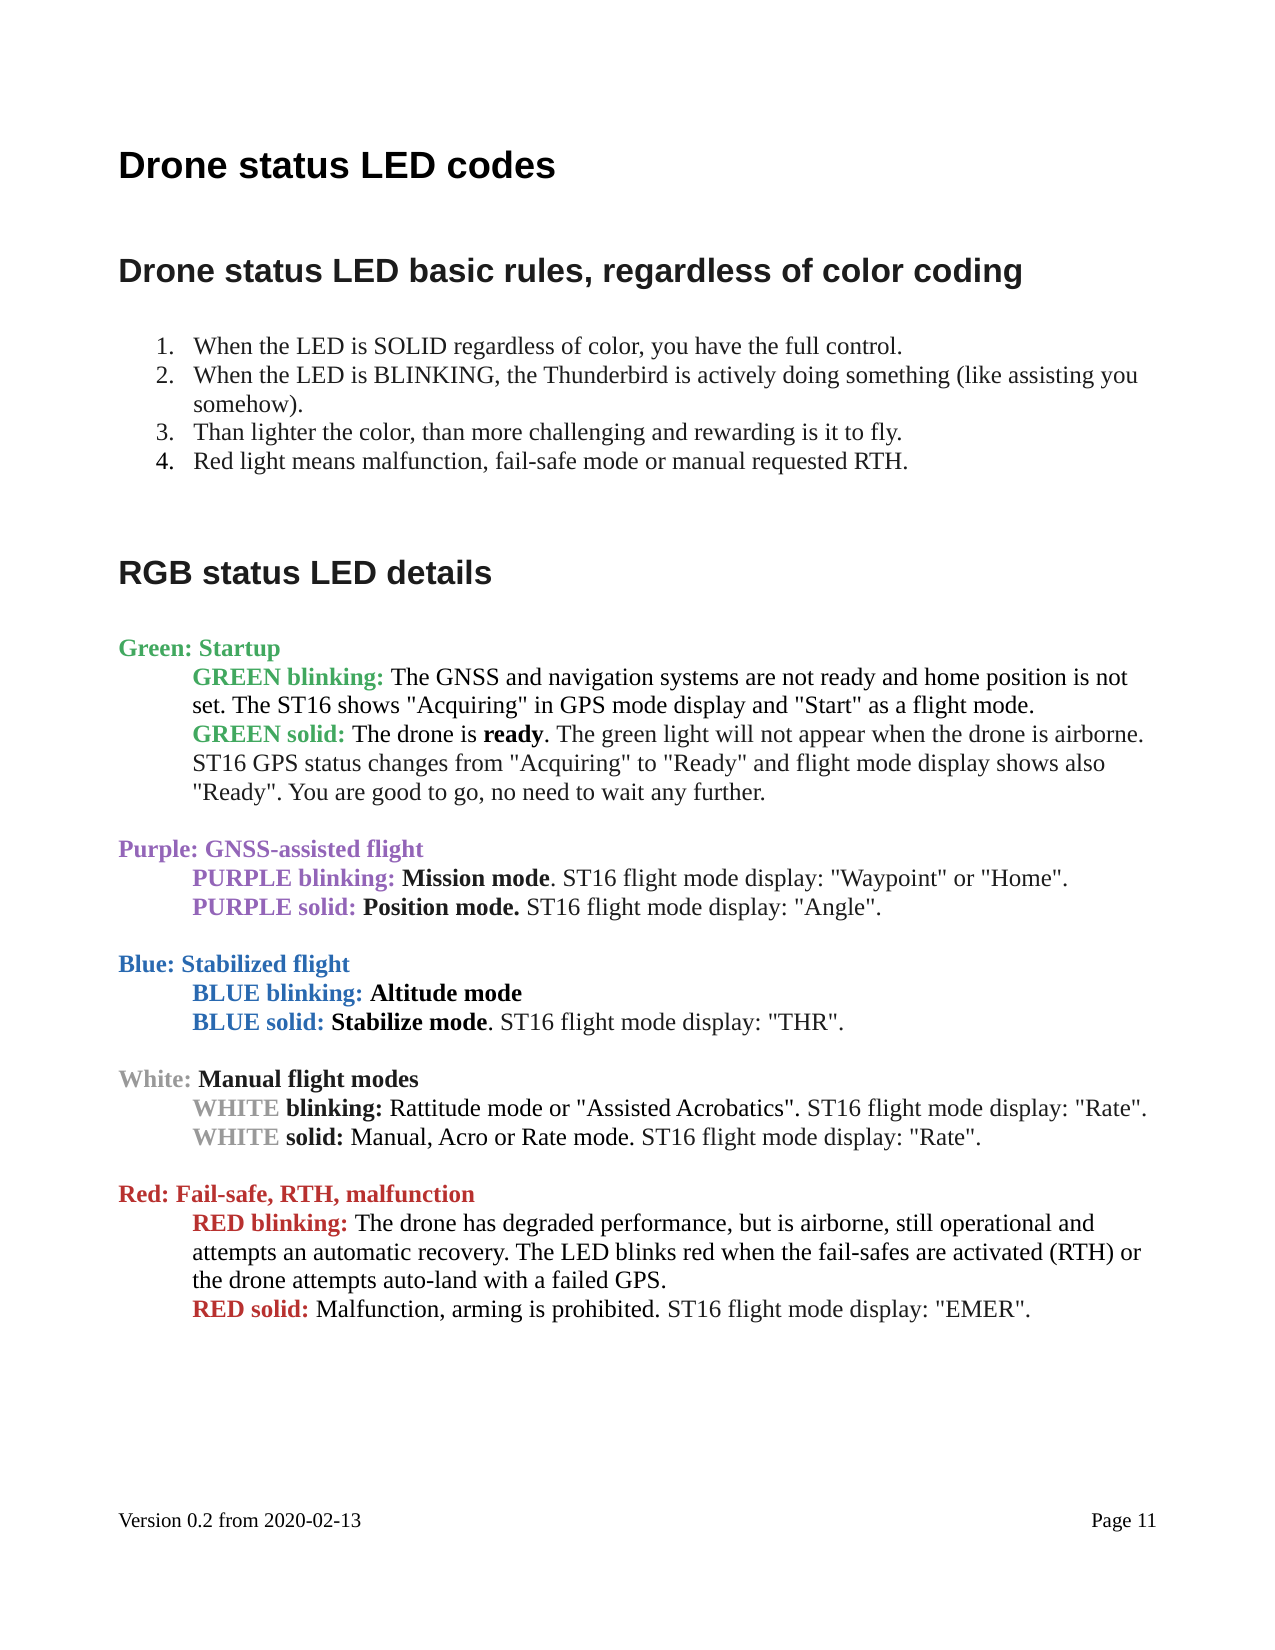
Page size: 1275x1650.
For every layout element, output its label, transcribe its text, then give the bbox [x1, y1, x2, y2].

text BLUE solid: Stabilize mode. ST16 flight mode display: "THR". White: Manual flight modes [118, 1007, 1157, 1093]
list When the LED is SOLID regardless of color, you have the full control. [156, 331, 1157, 360]
list When the LED is BLINKING, the Thunderbird is actively doing something (like assisting you somehow). [156, 360, 1157, 417]
list Red light means malfunction, fail-safe mode or manual requested RTH. [156, 446, 1157, 475]
text Green: Startup [118, 633, 1157, 662]
text Purple: GNSS-assisted flight PURPLE blinking: Mission mode. ST16 flight mode display: "Waypoint" or "Home". [118, 834, 1157, 892]
text GREEN blinking: The GNSS and navigation systems are not ready and home position is not set. The ST16 shows "Acquiring" in GPS mode display and "Start" as a flight mode. [192, 662, 1157, 719]
text WHITE blinking: Rattitude mode or "Assisted Acrobatics". ST16 flight mode display: "Rate". [118, 1093, 1157, 1122]
text Red: Fail-safe, RTH, malfunction [118, 1151, 1157, 1208]
text WHITE solid: Manual, Acro or Rate mode. ST16 flight mode display: "Rate". [118, 1122, 1157, 1151]
subtitle RGB status LED details [118, 553, 1157, 592]
list Than lighter the color, than more challenging and rewarding is it to fly. [156, 417, 1157, 446]
text GREEN solid: The drone is ready. The green light will not appear when the drone is airborne. ST16 GPS status changes from "Acquiring" to "Ready" and flight mode display shows also "Ready". You are good to go, no need to wait any further. [192, 719, 1157, 806]
text RED blinking: The drone has degraded performance, but is airborne, still operational and attempts an automatic recovery. The LED blinks red when the fail-safes are activated (RTH) or the drone attempts auto-land with a failed GPS. RED solid: Malfunction, arming is prohibited. ST16 flight mode display: "EMER". [192, 1208, 1157, 1323]
text Blue: Stabilized flight BLUE blinking: Altitude mode [118, 949, 1157, 1007]
subtitle Drone status LED codes [118, 143, 1157, 187]
subtitle Drone status LED basic rules, regardless of color coding [118, 251, 1157, 290]
text PURPLE solid: Position mode. ST16 flight mode display: "Angle". [118, 892, 1157, 921]
